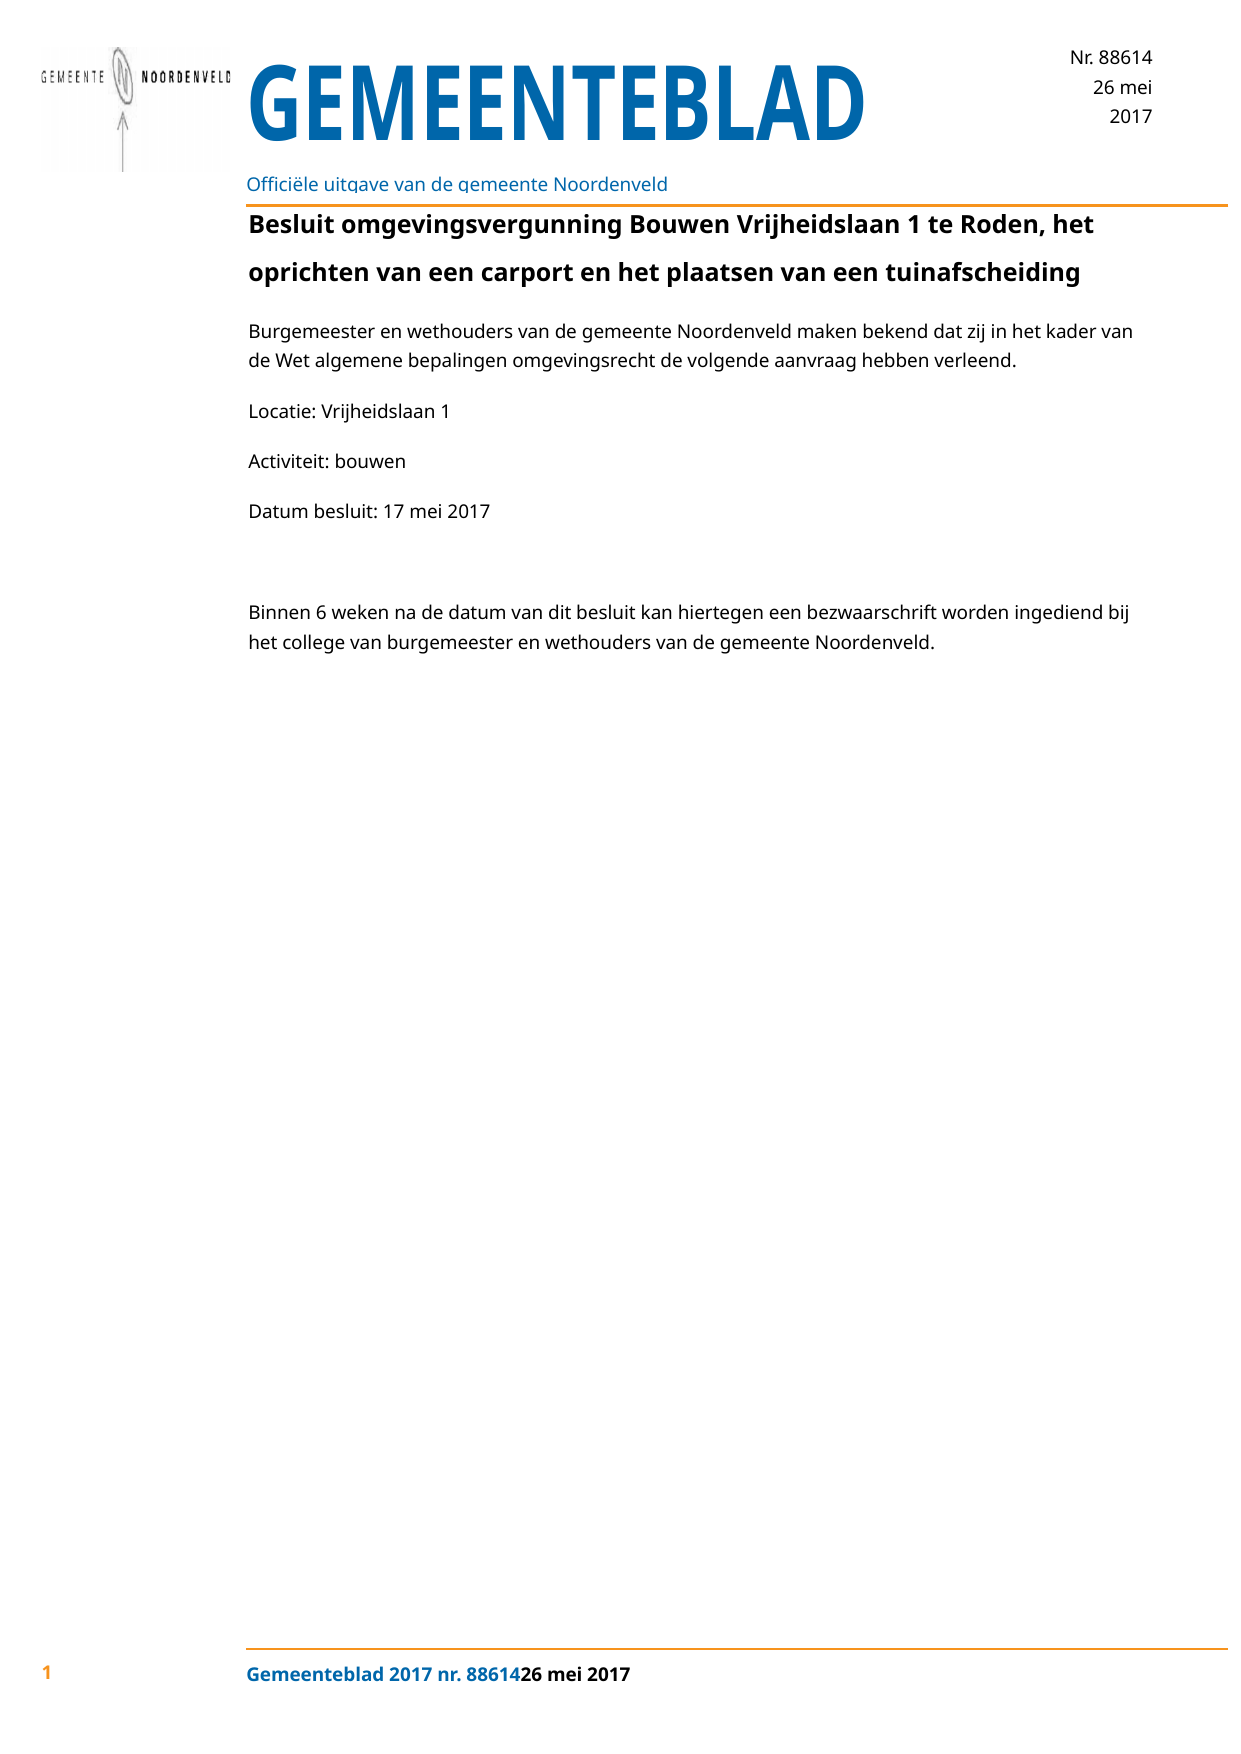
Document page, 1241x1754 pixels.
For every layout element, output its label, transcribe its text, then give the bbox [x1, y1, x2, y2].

text Binnen 6 weken na de datum van dit besluit kan hiertegen een bezwaarschrift worden ingediend bij het college van burgemeester en wethouders van de gemeente Noordenveld. [248, 599, 1152, 655]
text Datum besluit: 17 mei 2017 [248, 499, 1152, 524]
text Activiteit: bouwen [248, 448, 1152, 474]
text Burgemeester en wethouders van de gemeente Noordenveld maken bekend dat zij in het kader van de Wet algemene bepalingen omgevingsrecht de volgende aanvraag hebben verleend. [248, 318, 1152, 373]
text Locatie: Vrijheidslaan 1 [248, 398, 1152, 424]
text Besluit omgevingsvergunning Bouwen Vrijheidslaan 1 te Roden, het oprichten van een carport en het plaatsen van een tuinafscheiding [248, 207, 1152, 288]
picture [41, 47, 231, 172]
